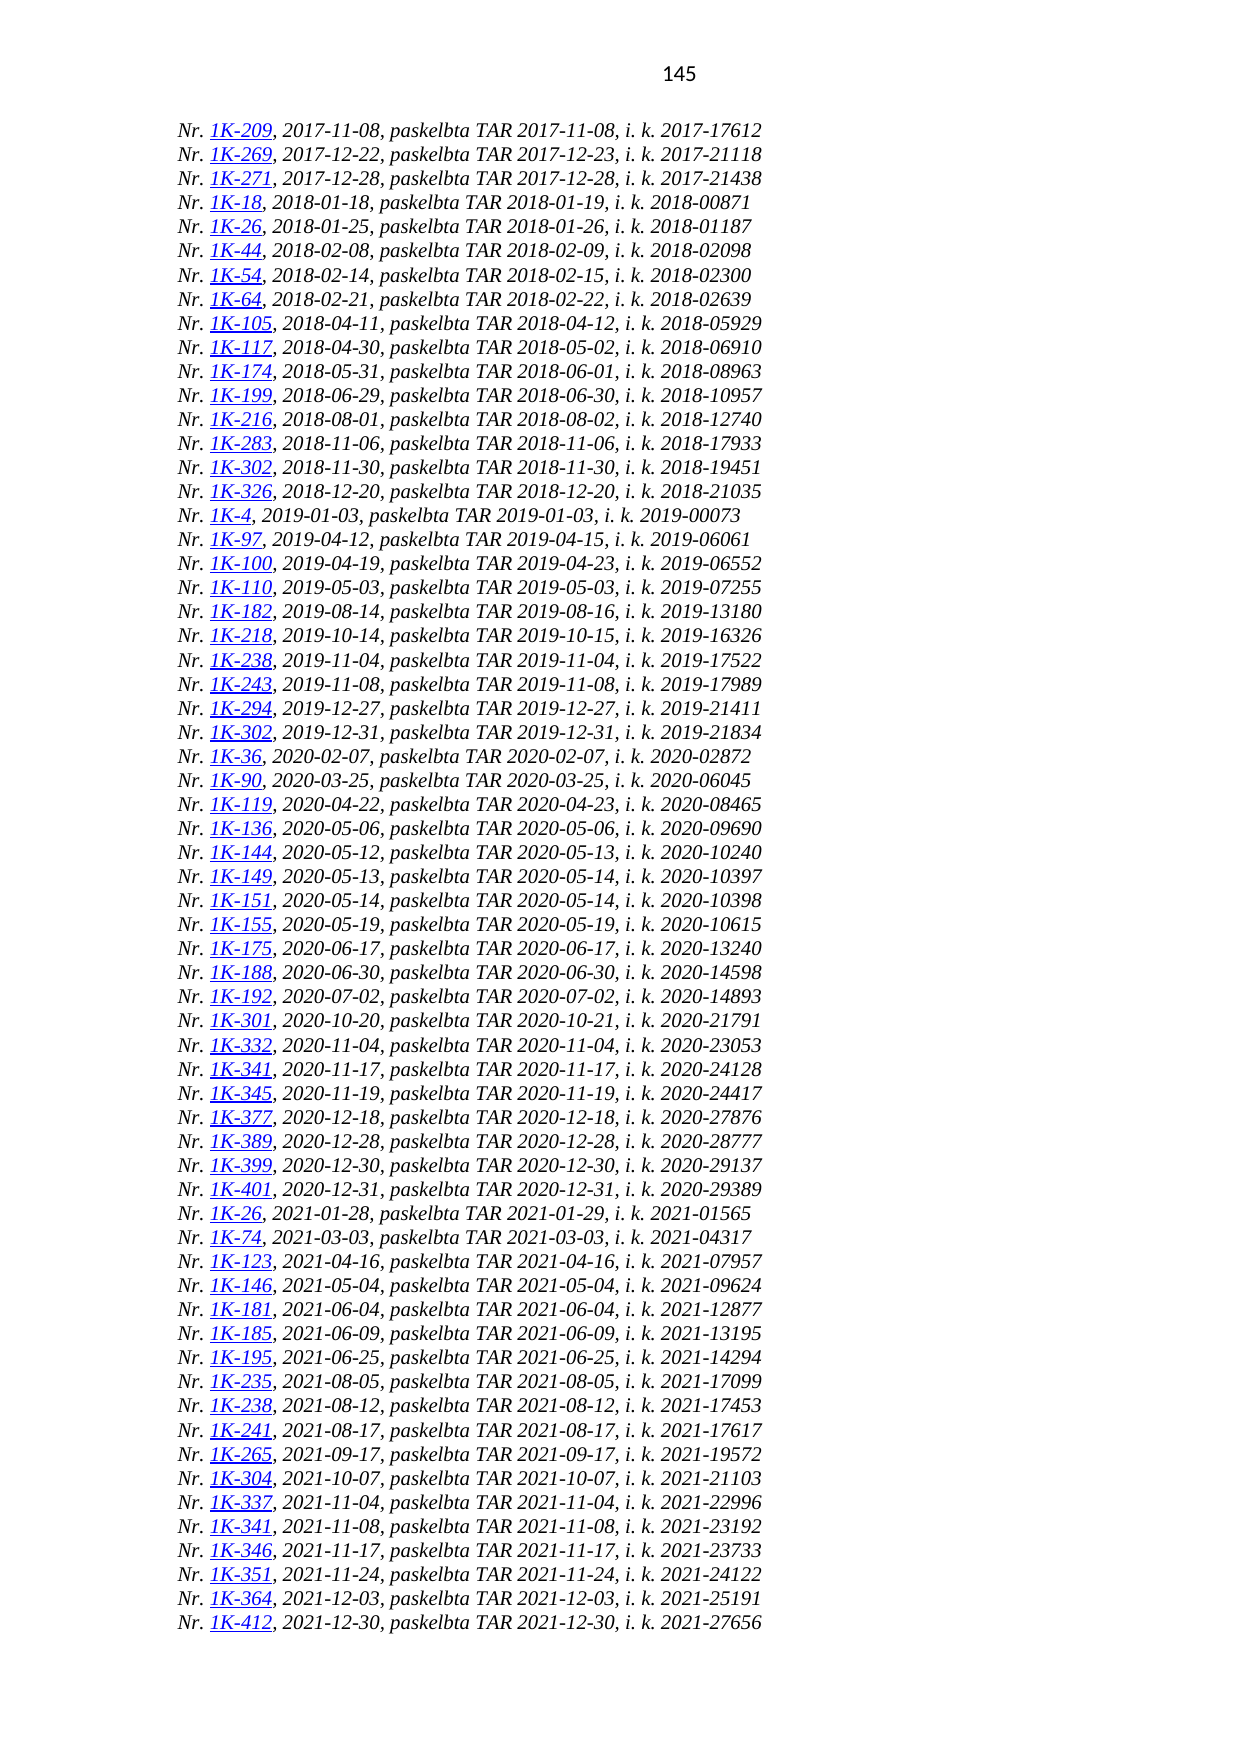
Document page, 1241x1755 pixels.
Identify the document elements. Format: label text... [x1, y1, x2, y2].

text Nr. 1K-144, 2020-05-12, paskelbta TAR 2020-05-13, i. k. 2020-10240 [177, 840, 1181, 864]
text Nr. 1K-345, 2020-11-19, paskelbta TAR 2020-11-19, i. k. 2020-24417 [177, 1081, 1181, 1105]
text Nr. 1K-238, 2021-08-12, paskelbta TAR 2021-08-12, i. k. 2021-17453 [177, 1393, 1181, 1417]
text Nr. 1K-283, 2018-11-06, paskelbta TAR 2018-11-06, i. k. 2018-17933 [177, 431, 1181, 455]
text Nr. 1K-192, 2020-07-02, paskelbta TAR 2020-07-02, i. k. 2020-14893 [177, 984, 1181, 1008]
text Nr. 1K-117, 2018-04-30, paskelbta TAR 2018-05-02, i. k. 2018-06910 [177, 335, 1181, 359]
text Nr. 1K-181, 2021-06-04, paskelbta TAR 2021-06-04, i. k. 2021-12877 [177, 1297, 1181, 1321]
text Nr. 1K-412, 2021-12-30, paskelbta TAR 2021-12-30, i. k. 2021-27656 [177, 1610, 1181, 1634]
text Nr. 1K-64, 2018-02-21, paskelbta TAR 2018-02-22, i. k. 2018-02639 [177, 287, 1181, 311]
text Nr. 1K-294, 2019-12-27, paskelbta TAR 2019-12-27, i. k. 2019-21411 [177, 696, 1181, 720]
text Nr. 1K-174, 2018-05-31, paskelbta TAR 2018-06-01, i. k. 2018-08963 [177, 359, 1181, 383]
text Nr. 1K-341, 2020-11-17, paskelbta TAR 2020-11-17, i. k. 2020-24128 [177, 1057, 1181, 1081]
text Nr. 1K-302, 2019-12-31, paskelbta TAR 2019-12-31, i. k. 2019-21834 [177, 720, 1181, 744]
text Nr. 1K-389, 2020-12-28, paskelbta TAR 2020-12-28, i. k. 2020-28777 [177, 1129, 1181, 1153]
text Nr. 1K-44, 2018-02-08, paskelbta TAR 2018-02-09, i. k. 2018-02098 [177, 238, 1181, 262]
text Nr. 1K-401, 2020-12-31, paskelbta TAR 2020-12-31, i. k. 2020-29389 [177, 1177, 1181, 1201]
text Nr. 1K-155, 2020-05-19, paskelbta TAR 2020-05-19, i. k. 2020-10615 [177, 912, 1181, 936]
text Nr. 1K-271, 2017-12-28, paskelbta TAR 2017-12-28, i. k. 2017-21438 [177, 166, 1181, 190]
text Nr. 1K-341, 2021-11-08, paskelbta TAR 2021-11-08, i. k. 2021-23192 [177, 1514, 1181, 1538]
text Nr. 1K-74, 2021-03-03, paskelbta TAR 2021-03-03, i. k. 2021-04317 [177, 1225, 1181, 1249]
text Nr. 1K-54, 2018-02-14, paskelbta TAR 2018-02-15, i. k. 2018-02300 [177, 262, 1181, 287]
text Nr. 1K-26, 2018-01-25, paskelbta TAR 2018-01-26, i. k. 2018-01187 [177, 214, 1181, 238]
text Nr. 1K-199, 2018-06-29, paskelbta TAR 2018-06-30, i. k. 2018-10957 [177, 383, 1181, 407]
text Nr. 1K-26, 2021-01-28, paskelbta TAR 2021-01-29, i. k. 2021-01565 [177, 1201, 1181, 1225]
text Nr. 1K-188, 2020-06-30, paskelbta TAR 2020-06-30, i. k. 2020-14598 [177, 960, 1181, 984]
text Nr. 1K-337, 2021-11-04, paskelbta TAR 2021-11-04, i. k. 2021-22996 [177, 1490, 1181, 1514]
text Nr. 1K-399, 2020-12-30, paskelbta TAR 2020-12-30, i. k. 2020-29137 [177, 1153, 1181, 1177]
text Nr. 1K-136, 2020-05-06, paskelbta TAR 2020-05-06, i. k. 2020-09690 [177, 816, 1181, 840]
text Nr. 1K-185, 2021-06-09, paskelbta TAR 2021-06-09, i. k. 2021-13195 [177, 1321, 1181, 1345]
text Nr. 1K-149, 2020-05-13, paskelbta TAR 2020-05-14, i. k. 2020-10397 [177, 864, 1181, 888]
text Nr. 1K-304, 2021-10-07, paskelbta TAR 2021-10-07, i. k. 2021-21103 [177, 1466, 1181, 1490]
text Nr. 1K-243, 2019-11-08, paskelbta TAR 2019-11-08, i. k. 2019-17989 [177, 672, 1181, 696]
text Nr. 1K-110, 2019-05-03, paskelbta TAR 2019-05-03, i. k. 2019-07255 [177, 575, 1181, 599]
text Nr. 1K-90, 2020-03-25, paskelbta TAR 2020-03-25, i. k. 2020-06045 [177, 768, 1181, 792]
text Nr. 1K-123, 2021-04-16, paskelbta TAR 2021-04-16, i. k. 2021-07957 [177, 1249, 1181, 1273]
text Nr. 1K-238, 2019-11-04, paskelbta TAR 2019-11-04, i. k. 2019-17522 [177, 647, 1181, 672]
text Nr. 1K-301, 2020-10-20, paskelbta TAR 2020-10-21, i. k. 2020-21791 [177, 1008, 1181, 1032]
text Nr. 1K-265, 2021-09-17, paskelbta TAR 2021-09-17, i. k. 2021-19572 [177, 1442, 1181, 1466]
text Nr. 1K-332, 2020-11-04, paskelbta TAR 2020-11-04, i. k. 2020-23053 [177, 1032, 1181, 1057]
text Nr. 1K-377, 2020-12-18, paskelbta TAR 2020-12-18, i. k. 2020-27876 [177, 1105, 1181, 1129]
text Nr. 1K-351, 2021-11-24, paskelbta TAR 2021-11-24, i. k. 2021-24122 [177, 1562, 1181, 1586]
text Nr. 1K-302, 2018-11-30, paskelbta TAR 2018-11-30, i. k. 2018-19451 [177, 455, 1181, 479]
text Nr. 1K-364, 2021-12-03, paskelbta TAR 2021-12-03, i. k. 2021-25191 [177, 1586, 1181, 1610]
text Nr. 1K-97, 2019-04-12, paskelbta TAR 2019-04-15, i. k. 2019-06061 [177, 527, 1181, 551]
text Nr. 1K-18, 2018-01-18, paskelbta TAR 2018-01-19, i. k. 2018-00871 [177, 190, 1181, 214]
text Nr. 1K-105, 2018-04-11, paskelbta TAR 2018-04-12, i. k. 2018-05929 [177, 311, 1181, 335]
text Nr. 1K-326, 2018-12-20, paskelbta TAR 2018-12-20, i. k. 2018-21035 [177, 479, 1181, 503]
text Nr. 1K-36, 2020-02-07, paskelbta TAR 2020-02-07, i. k. 2020-02872 [177, 744, 1181, 768]
text Nr. 1K-218, 2019-10-14, paskelbta TAR 2019-10-15, i. k. 2019-16326 [177, 623, 1181, 647]
text Nr. 1K-235, 2021-08-05, paskelbta TAR 2021-08-05, i. k. 2021-17099 [177, 1369, 1181, 1393]
text Nr. 1K-175, 2020-06-17, paskelbta TAR 2020-06-17, i. k. 2020-13240 [177, 936, 1181, 960]
text Nr. 1K-216, 2018-08-01, paskelbta TAR 2018-08-02, i. k. 2018-12740 [177, 407, 1181, 431]
text Nr. 1K-119, 2020-04-22, paskelbta TAR 2020-04-23, i. k. 2020-08465 [177, 792, 1181, 816]
text Nr. 1K-182, 2019-08-14, paskelbta TAR 2019-08-16, i. k. 2019-13180 [177, 599, 1181, 623]
text Nr. 1K-146, 2021-05-04, paskelbta TAR 2021-05-04, i. k. 2021-09624 [177, 1273, 1181, 1297]
text Nr. 1K-195, 2021-06-25, paskelbta TAR 2021-06-25, i. k. 2021-14294 [177, 1345, 1181, 1369]
text Nr. 1K-100, 2019-04-19, paskelbta TAR 2019-04-23, i. k. 2019-06552 [177, 551, 1181, 575]
text Nr. 1K-241, 2021-08-17, paskelbta TAR 2021-08-17, i. k. 2021-17617 [177, 1417, 1181, 1442]
text Nr. 1K-346, 2021-11-17, paskelbta TAR 2021-11-17, i. k. 2021-23733 [177, 1538, 1181, 1562]
text Nr. 1K-151, 2020-05-14, paskelbta TAR 2020-05-14, i. k. 2020-10398 [177, 888, 1181, 912]
text Nr. 1K-269, 2017-12-22, paskelbta TAR 2017-12-23, i. k. 2017-21118 [177, 142, 1181, 166]
text Nr. 1K-209, 2017-11-08, paskelbta TAR 2017-11-08, i. k. 2017-17612 [177, 118, 1181, 142]
text Nr. 1K-4, 2019-01-03, paskelbta TAR 2019-01-03, i. k. 2019-00073 [177, 503, 1181, 527]
